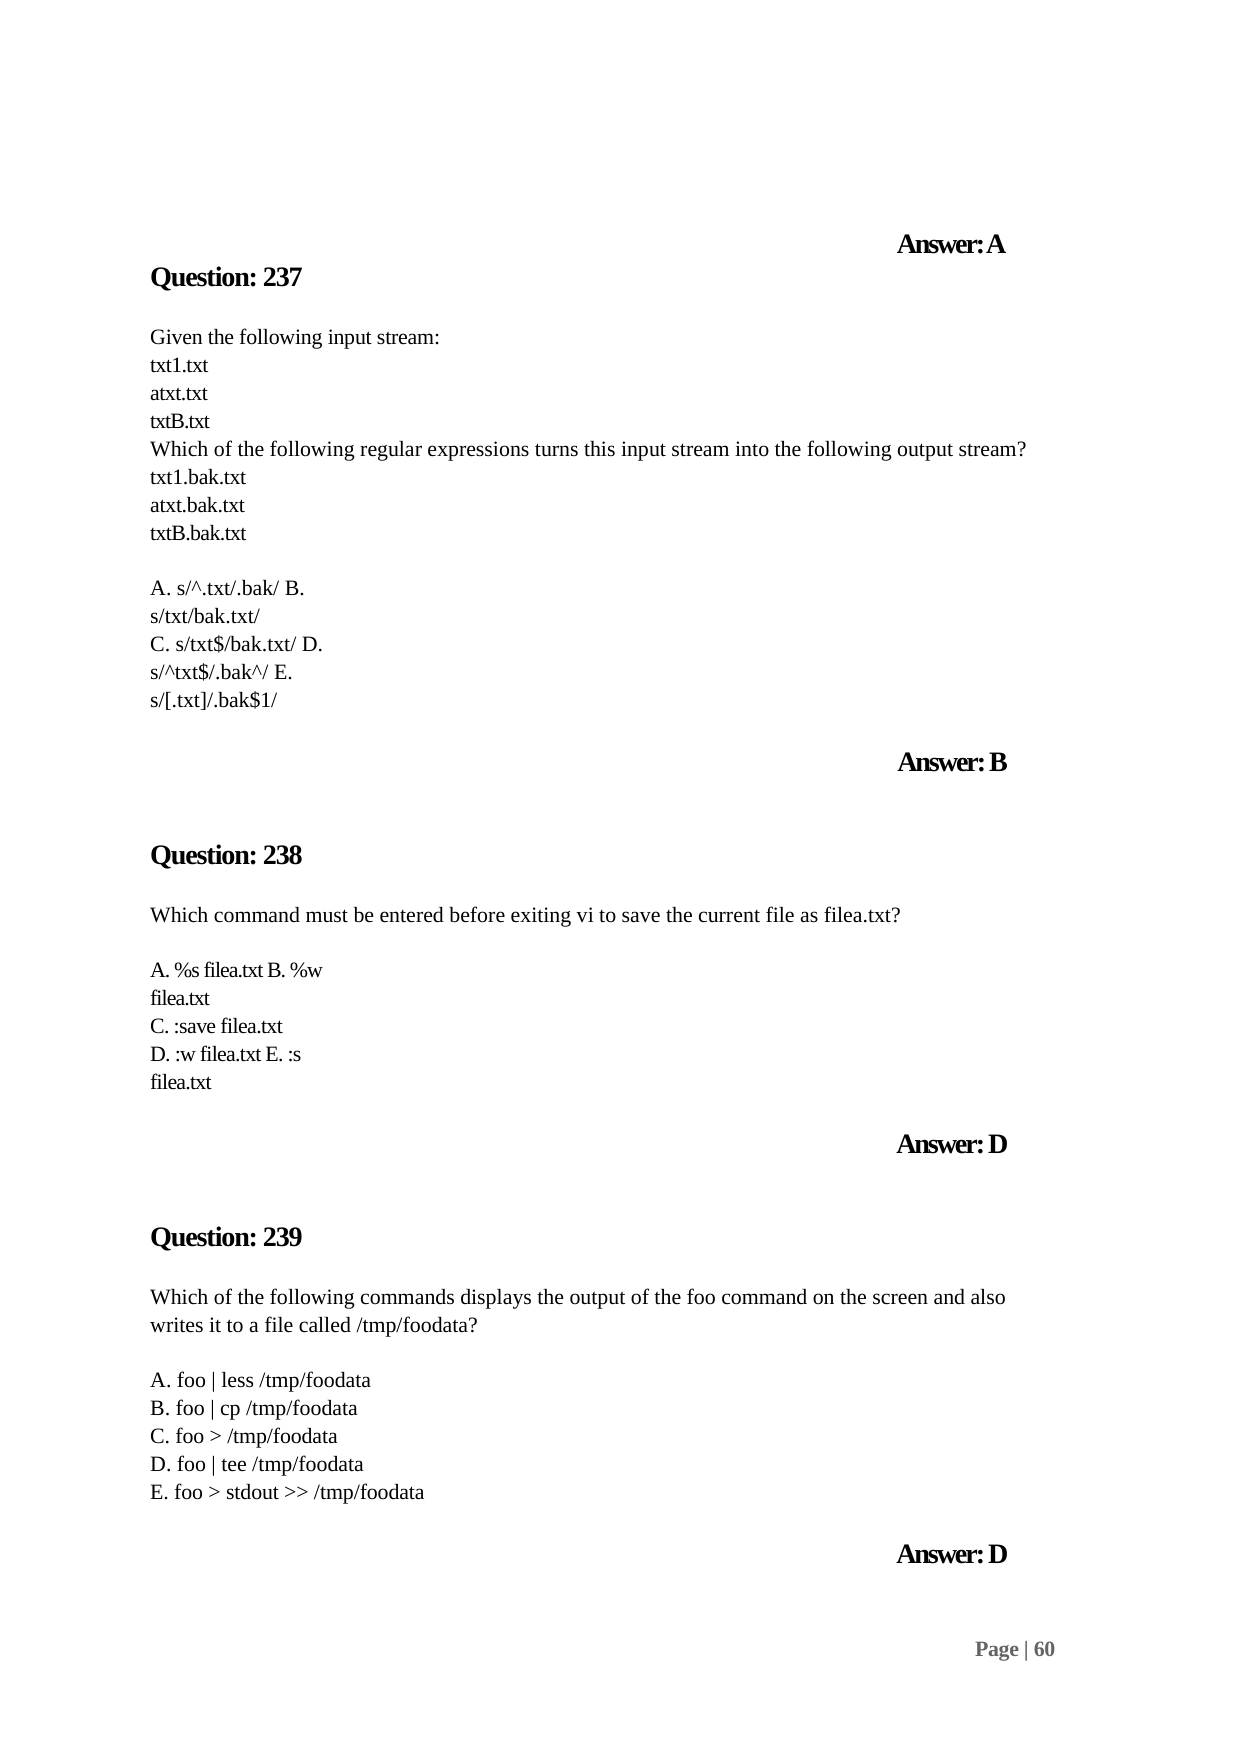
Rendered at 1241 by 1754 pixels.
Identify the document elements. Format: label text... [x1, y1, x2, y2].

text C. s/txt$/bak.txt/ D. s/^txt$/.bak^/ E. s/[.txt]/.bak$1/ [150, 629, 388, 713]
text Question: 239 [150, 1218, 395, 1253]
text C. :save filea.txt [150, 1011, 377, 1039]
text txt1.txt atxt.txt txtB.txt [150, 350, 247, 434]
text E. foo > stdout >> /tmp/foodata [150, 1477, 509, 1505]
text Given the following input stream: [150, 322, 466, 350]
text C. foo > /tmp/foodata [150, 1421, 427, 1449]
text Page | 60 [150, 1634, 1068, 1662]
text Answer: D [150, 1535, 1027, 1570]
text Question: 238 [150, 836, 395, 871]
text writes it to a file called /tmp/foodata? [150, 1310, 563, 1338]
text Answer: B [150, 743, 1027, 778]
text A. foo | less /tmp/foodata [150, 1366, 463, 1393]
text A. %s filea.txt B. %w filea.txt [150, 956, 358, 1011]
text Question: 237 [150, 258, 337, 294]
text D. :w filea.txt E. :s filea.txt [150, 1039, 355, 1095]
text A. s/^.txt/.bak/ B. s/txt/bak.txt/ [150, 573, 372, 629]
text B. foo | cp /tmp/foodata [150, 1393, 450, 1421]
text Which of the following regular expressions turns this input stream into the following output stream? [150, 434, 1081, 462]
text D. foo | tee /tmp/foodata [150, 1449, 459, 1477]
text Answer: A [897, 225, 1027, 261]
text txt1.bak.txt atxt.bak.txt txtB.bak.txt [150, 462, 341, 546]
text Which of the following commands displays the output of the foo command on the screen and also [150, 1282, 1091, 1310]
text Answer: D [150, 1125, 1027, 1160]
text Which command must be entered before exiting vi to save the current file as filea.txt? [150, 900, 961, 928]
